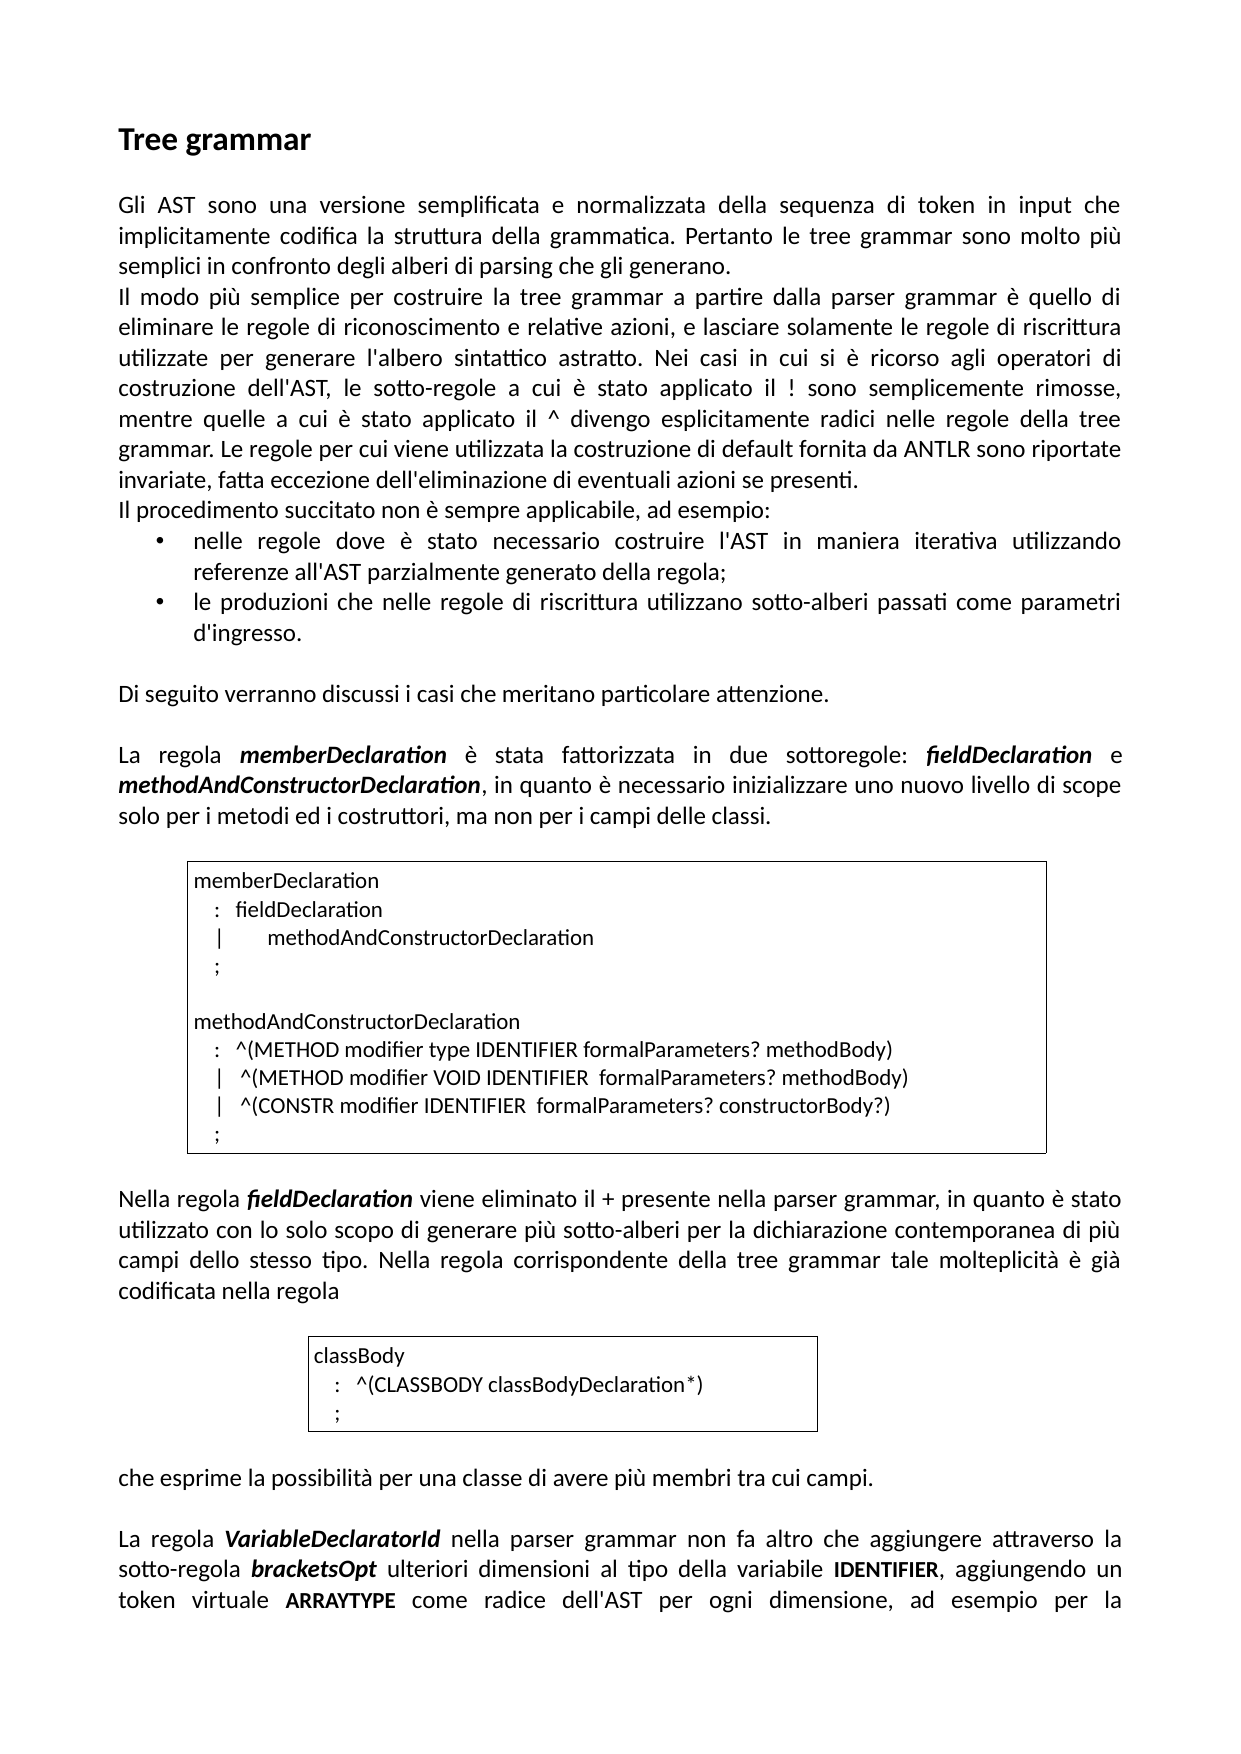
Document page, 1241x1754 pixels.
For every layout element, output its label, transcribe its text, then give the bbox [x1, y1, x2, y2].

text La regola VariableDeclaratorId nella parser grammar non fa altro che aggiungere attraverso la sotto-regola bracketsOpt ulteriori dimensioni al tipo della variabile IDENTIFIER, aggiungendo un token virtuale ARRAYTYPE come radice dell'AST per ogni dimensione, ad esempio per la [118, 1523, 1123, 1615]
text che esprime la possibilità per una classe di avere più membri tra cui campi. [118, 1462, 1123, 1493]
text Il modo più semplice per costruire la tree grammar a partire dalla parser grammar è quello di eliminare le regole di riconoscimento e relative azioni, e lasciare solamente le regole di riscrittura utilizzate per generare l'albero sintattico astratto. Nei casi in cui si è ricorso agli operatori di costruzione dell'AST, le sotto-regole a cui è stato applicato il ! sono semplicemente rimosse, mentre quelle a cui è stato applicato il ^ divengo esplicitamente radici nelle regole della tree grammar. Le regole per cui viene utilizzata la costruzione di default fornita da ANTLR sono riportate invariate, fatta eccezione dell'eliminazione di eventuali azioni se presenti. [118, 281, 1123, 494]
table_header classBody : ^(CLASSBODY classBodyDeclaration*) ; [309, 1337, 817, 1431]
text Nella regola fieldDeclaration viene eliminato il + presente nella parser grammar, in quanto è stato utilizzato con lo solo scopo di generare più sotto-alberi per la dichiarazione contemporanea di più campi dello stesso tipo. Nella regola corrispondente della tree grammar tale molteplicità è già codificata nella regola [118, 1183, 1123, 1305]
list nelle regole dove è stato necessario costruire l'AST in maniera iterativa utilizzando referenze all'AST parzialmente generato della regola; [156, 525, 1123, 586]
table_header memberDeclaration : fieldDeclaration | methodAndConstructorDeclaration ; methodAndConstructorDeclaration : ^(METHOD modifier type IDENTIFIER formalParameters? methodBody) | ^(METHOD modifier VOID IDENTIFIER formalParameters? methodBody) | ^(CONSTR modifier IDENTIFIER formalParameters? constructorBody?) ; [188, 862, 1046, 1153]
text Gli AST sono una versione semplificata e normalizzata della sequenza di token in input che implicitamente codifica la struttura della grammatica. Pertanto le tree grammar sono molto più semplici in confronto degli alberi di parsing che gli generano. [118, 189, 1123, 281]
text La regola memberDeclaration è stata fattorizzata in due sottoregole: fieldDeclaration e methodAndConstructorDeclaration, in quanto è necessario inizializzare uno nuovo livello di scope solo per i metodi ed i costruttori, ma non per i campi delle classi. [118, 739, 1123, 830]
text Il procedimento succitato non è sempre applicabile, ad esempio: [118, 494, 1123, 525]
list le produzioni che nelle regole di riscrittura utilizzano sotto-alberi passati come parametri d'ingresso. [156, 586, 1123, 647]
text Di seguito verranno discussi i casi che meritano particolare attenzione. [118, 678, 1123, 708]
text Tree grammar [118, 118, 1123, 159]
